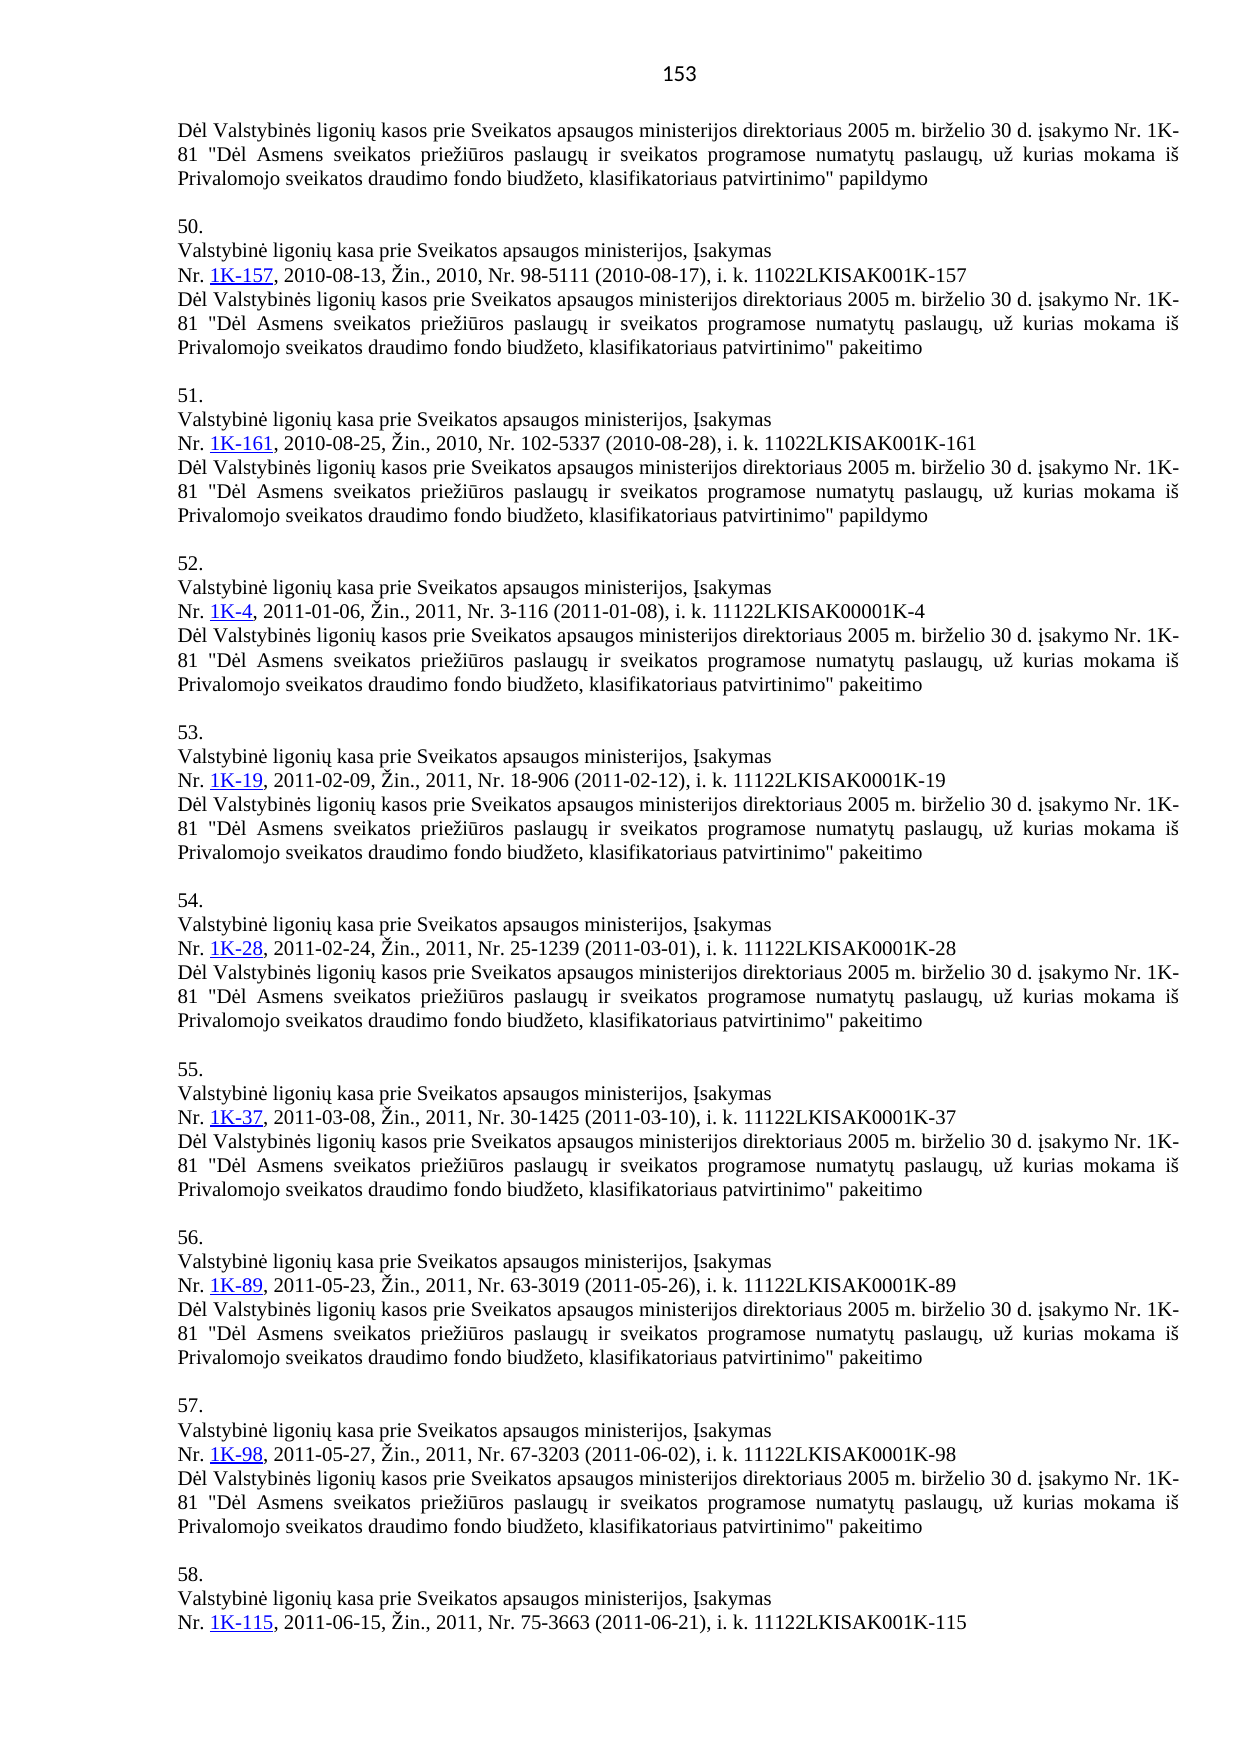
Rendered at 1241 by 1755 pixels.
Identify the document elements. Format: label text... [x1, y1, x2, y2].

text Dėl Valstybinės ligonių kasos prie Sveikatos apsaugos ministerijos direktoriaus 2005 m. birželio 30 d. įsakymo Nr. 1K-81 "Dėl Asmens sveikatos priežiūros paslaugų ir sveikatos programose numatytų paslaugų, už kurias mokama iš Privalomojo sveikatos draudimo fondo biudžeto, klasifikatoriaus patvirtinimo" pakeitimo [177, 1297, 1181, 1369]
text Nr. 1K-37, 2011-03-08, Žin., 2011, Nr. 30-1425 (2011-03-10), i. k. 11122LKISAK0001K-37 [177, 1105, 1181, 1129]
text Nr. 1K-98, 2011-05-27, Žin., 2011, Nr. 67-3203 (2011-06-02), i. k. 11122LKISAK0001K-98 [177, 1442, 1181, 1466]
text 53. [177, 720, 1181, 744]
text 51. [177, 383, 1181, 407]
text Nr. 1K-161, 2010-08-25, Žin., 2010, Nr. 102-5337 (2010-08-28), i. k. 11022LKISAK001K-161 [177, 431, 1181, 455]
text 56. [177, 1225, 1181, 1249]
text Valstybinė ligonių kasa prie Sveikatos apsaugos ministerijos, Įsakymas [177, 1081, 1181, 1105]
text 52. [177, 551, 1181, 575]
text Dėl Valstybinės ligonių kasos prie Sveikatos apsaugos ministerijos direktoriaus 2005 m. birželio 30 d. įsakymo Nr. 1K-81 "Dėl Asmens sveikatos priežiūros paslaugų ir sveikatos programose numatytų paslaugų, už kurias mokama iš Privalomojo sveikatos draudimo fondo biudžeto, klasifikatoriaus patvirtinimo" pakeitimo [177, 623, 1181, 696]
text Dėl Valstybinės ligonių kasos prie Sveikatos apsaugos ministerijos direktoriaus 2005 m. birželio 30 d. įsakymo Nr. 1K-81 "Dėl Asmens sveikatos priežiūros paslaugų ir sveikatos programose numatytų paslaugų, už kurias mokama iš Privalomojo sveikatos draudimo fondo biudžeto, klasifikatoriaus patvirtinimo" pakeitimo [177, 1129, 1181, 1201]
text Dėl Valstybinės ligonių kasos prie Sveikatos apsaugos ministerijos direktoriaus 2005 m. birželio 30 d. įsakymo Nr. 1K-81 "Dėl Asmens sveikatos priežiūros paslaugų ir sveikatos programose numatytų paslaugų, už kurias mokama iš Privalomojo sveikatos draudimo fondo biudžeto, klasifikatoriaus patvirtinimo" papildymo [177, 118, 1181, 190]
text Nr. 1K-115, 2011-06-15, Žin., 2011, Nr. 75-3663 (2011-06-21), i. k. 11122LKISAK001K-115 [177, 1610, 1181, 1634]
text 54. [177, 888, 1181, 912]
text 58. [177, 1562, 1181, 1586]
text Valstybinė ligonių kasa prie Sveikatos apsaugos ministerijos, Įsakymas [177, 1249, 1181, 1273]
text Dėl Valstybinės ligonių kasos prie Sveikatos apsaugos ministerijos direktoriaus 2005 m. birželio 30 d. įsakymo Nr. 1K-81 "Dėl Asmens sveikatos priežiūros paslaugų ir sveikatos programose numatytų paslaugų, už kurias mokama iš Privalomojo sveikatos draudimo fondo biudžeto, klasifikatoriaus patvirtinimo" pakeitimo [177, 1466, 1181, 1538]
text Nr. 1K-19, 2011-02-09, Žin., 2011, Nr. 18-906 (2011-02-12), i. k. 11122LKISAK0001K-19 [177, 768, 1181, 792]
text Nr. 1K-157, 2010-08-13, Žin., 2010, Nr. 98-5111 (2010-08-17), i. k. 11022LKISAK001K-157 [177, 262, 1181, 287]
text Dėl Valstybinės ligonių kasos prie Sveikatos apsaugos ministerijos direktoriaus 2005 m. birželio 30 d. įsakymo Nr. 1K-81 "Dėl Asmens sveikatos priežiūros paslaugų ir sveikatos programose numatytų paslaugų, už kurias mokama iš Privalomojo sveikatos draudimo fondo biudžeto, klasifikatoriaus patvirtinimo" pakeitimo [177, 287, 1181, 359]
text 57. [177, 1393, 1181, 1417]
text Valstybinė ligonių kasa prie Sveikatos apsaugos ministerijos, Įsakymas [177, 1417, 1181, 1442]
text 50. [177, 214, 1181, 238]
text Valstybinė ligonių kasa prie Sveikatos apsaugos ministerijos, Įsakymas [177, 575, 1181, 599]
text Dėl Valstybinės ligonių kasos prie Sveikatos apsaugos ministerijos direktoriaus 2005 m. birželio 30 d. įsakymo Nr. 1K-81 "Dėl Asmens sveikatos priežiūros paslaugų ir sveikatos programose numatytų paslaugų, už kurias mokama iš Privalomojo sveikatos draudimo fondo biudžeto, klasifikatoriaus patvirtinimo" papildymo [177, 455, 1181, 527]
text Valstybinė ligonių kasa prie Sveikatos apsaugos ministerijos, Įsakymas [177, 1586, 1181, 1610]
text Nr. 1K-89, 2011-05-23, Žin., 2011, Nr. 63-3019 (2011-05-26), i. k. 11122LKISAK0001K-89 [177, 1273, 1181, 1297]
text Nr. 1K-4, 2011-01-06, Žin., 2011, Nr. 3-116 (2011-01-08), i. k. 11122LKISAK00001K-4 [177, 599, 1181, 623]
text 55. [177, 1057, 1181, 1081]
text Valstybinė ligonių kasa prie Sveikatos apsaugos ministerijos, Įsakymas [177, 912, 1181, 936]
text Nr. 1K-28, 2011-02-24, Žin., 2011, Nr. 25-1239 (2011-03-01), i. k. 11122LKISAK0001K-28 [177, 936, 1181, 960]
text Dėl Valstybinės ligonių kasos prie Sveikatos apsaugos ministerijos direktoriaus 2005 m. birželio 30 d. įsakymo Nr. 1K-81 "Dėl Asmens sveikatos priežiūros paslaugų ir sveikatos programose numatytų paslaugų, už kurias mokama iš Privalomojo sveikatos draudimo fondo biudžeto, klasifikatoriaus patvirtinimo" pakeitimo [177, 792, 1181, 864]
text Dėl Valstybinės ligonių kasos prie Sveikatos apsaugos ministerijos direktoriaus 2005 m. birželio 30 d. įsakymo Nr. 1K-81 "Dėl Asmens sveikatos priežiūros paslaugų ir sveikatos programose numatytų paslaugų, už kurias mokama iš Privalomojo sveikatos draudimo fondo biudžeto, klasifikatoriaus patvirtinimo" pakeitimo [177, 960, 1181, 1032]
text Valstybinė ligonių kasa prie Sveikatos apsaugos ministerijos, Įsakymas [177, 238, 1181, 262]
text Valstybinė ligonių kasa prie Sveikatos apsaugos ministerijos, Įsakymas [177, 744, 1181, 768]
text Valstybinė ligonių kasa prie Sveikatos apsaugos ministerijos, Įsakymas [177, 407, 1181, 431]
